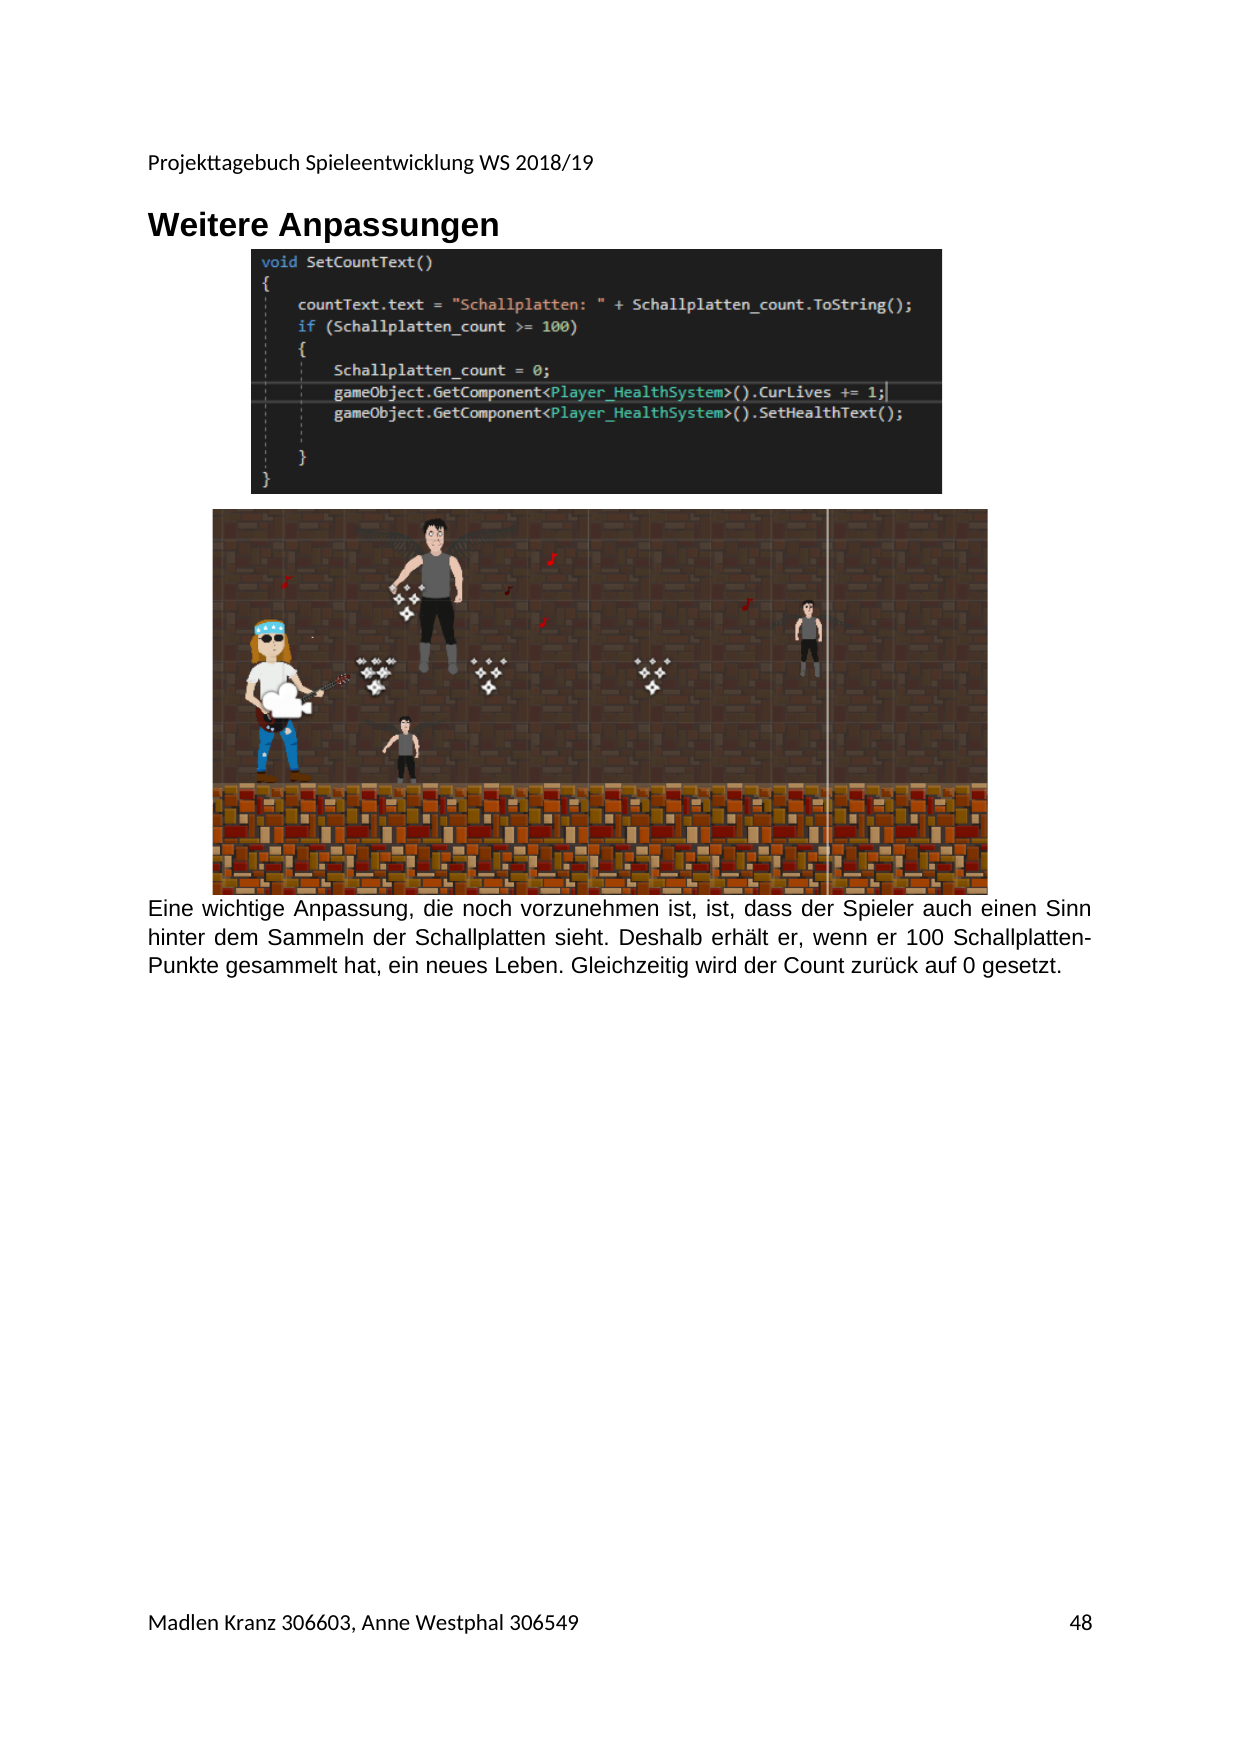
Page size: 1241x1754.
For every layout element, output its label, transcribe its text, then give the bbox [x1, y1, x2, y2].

subtitle Weitere Anpassungen [148, 205, 1093, 244]
picture [251, 249, 943, 494]
picture [212, 509, 988, 895]
text Eine wichtige Anpassung, die noch vorzunehmen ist, ist, dass der Spieler auch einen Sinn hinter dem Sammeln der Schallplatten sieht. Deshalb erhält er, wenn er 100 Schallplatten-Punkte gesammelt hat, ein neues Leben. Gleichzeitig wird der Count zurück auf 0 gesetzt. [148, 259, 1093, 978]
